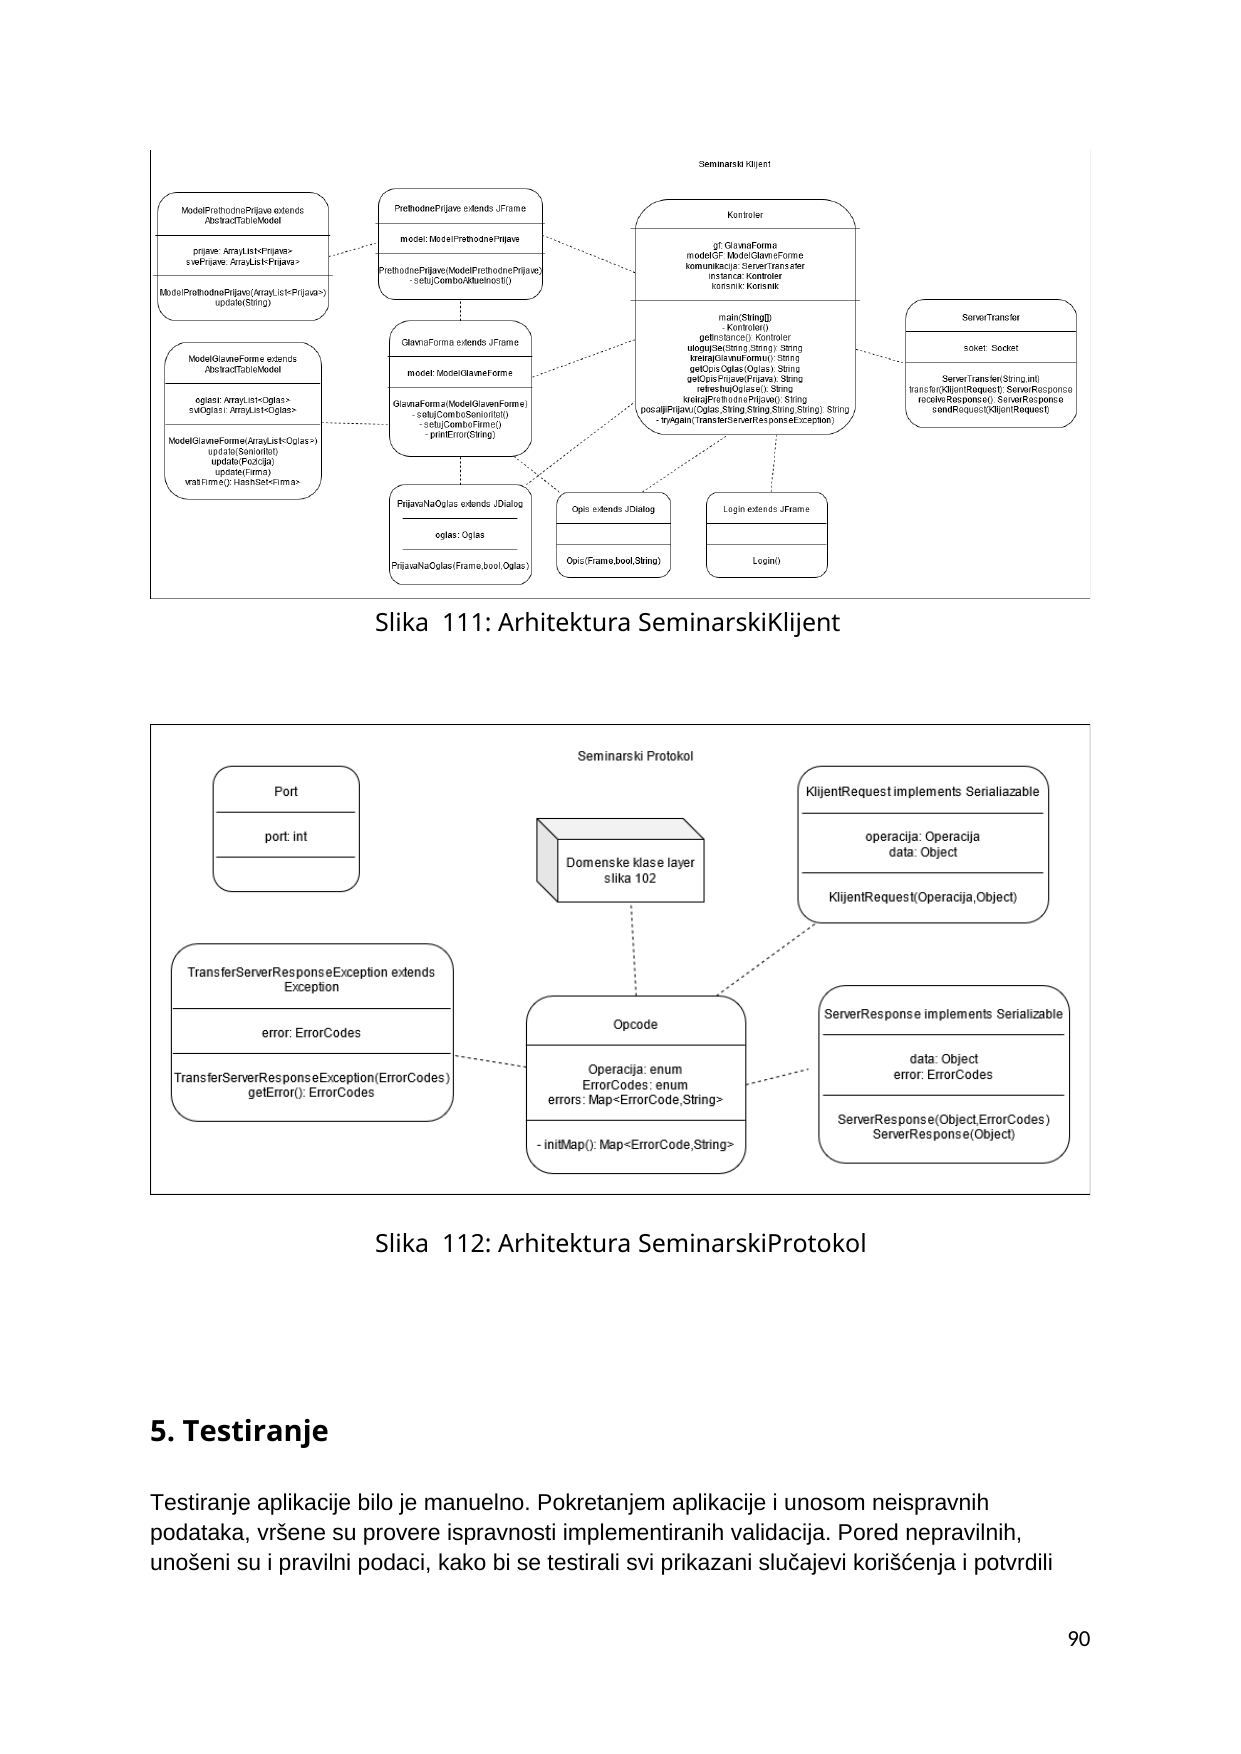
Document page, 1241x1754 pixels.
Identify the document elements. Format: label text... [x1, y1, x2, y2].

picture [150, 150, 1091, 599]
text Testiranje aplikacije bilo je manuelno. Pokretanjem aplikacije i unosom neispravnih podataka, vršene su provere ispravnosti implementiranih validacija. Pored nepravilnih, unošeni su i pravilni podaci, kako bi se testirali svi prikazani slučajevi korišćenja i potvrdili [150, 1488, 1090, 1575]
subtitle 5. Testiranje [150, 1411, 1090, 1450]
text Slika 112: Arhitektura SeminarskiProtokol [150, 1195, 1090, 1260]
picture [150, 724, 1091, 1195]
text Slika 111: Arhitektura SeminarskiKlijent [150, 599, 1090, 638]
